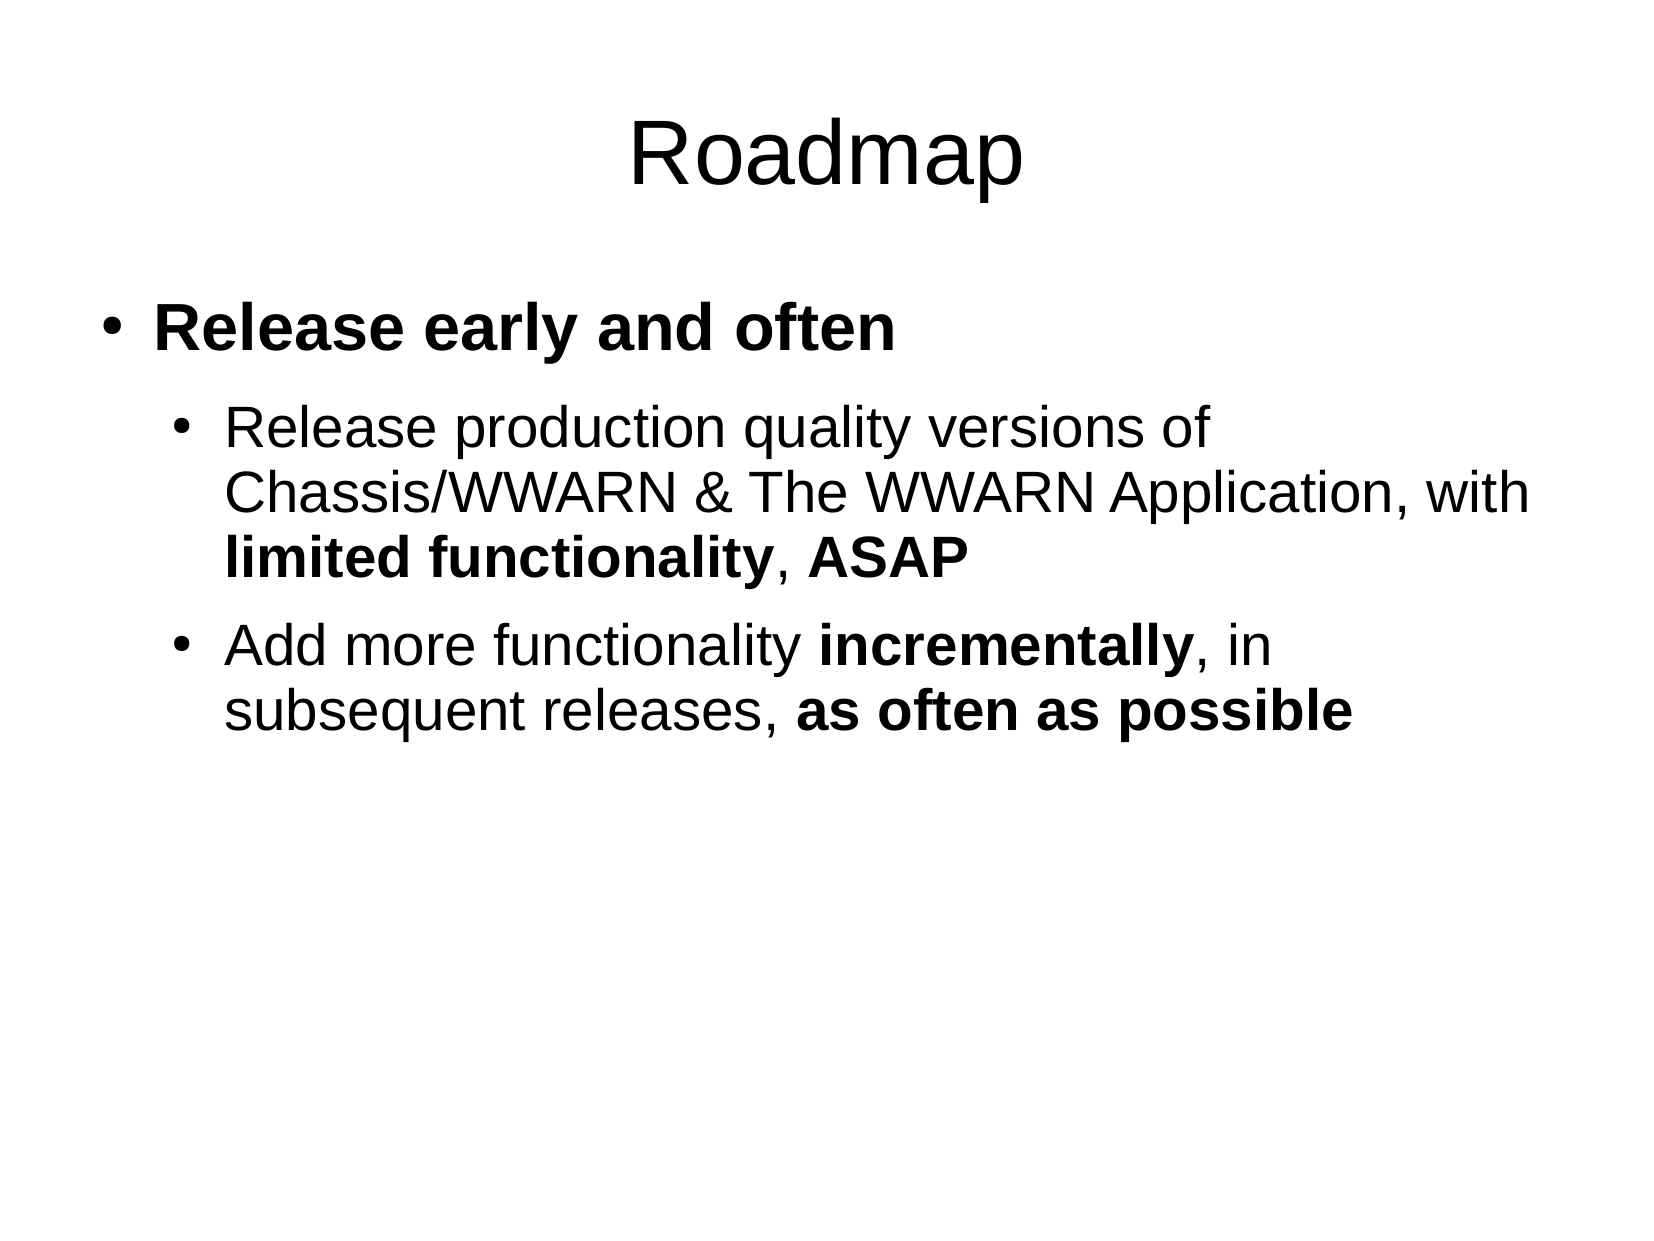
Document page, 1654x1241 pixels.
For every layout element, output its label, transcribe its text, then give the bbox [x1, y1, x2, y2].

list Release early and often Release production quality versions of Chassis/WWARN & The WWARN Application, with limited functionality, ASAP Add more functionality incrementally, in subsequent releases, as often as possible [82, 290, 1571, 1109]
title Roadmap [82, 56, 1571, 250]
